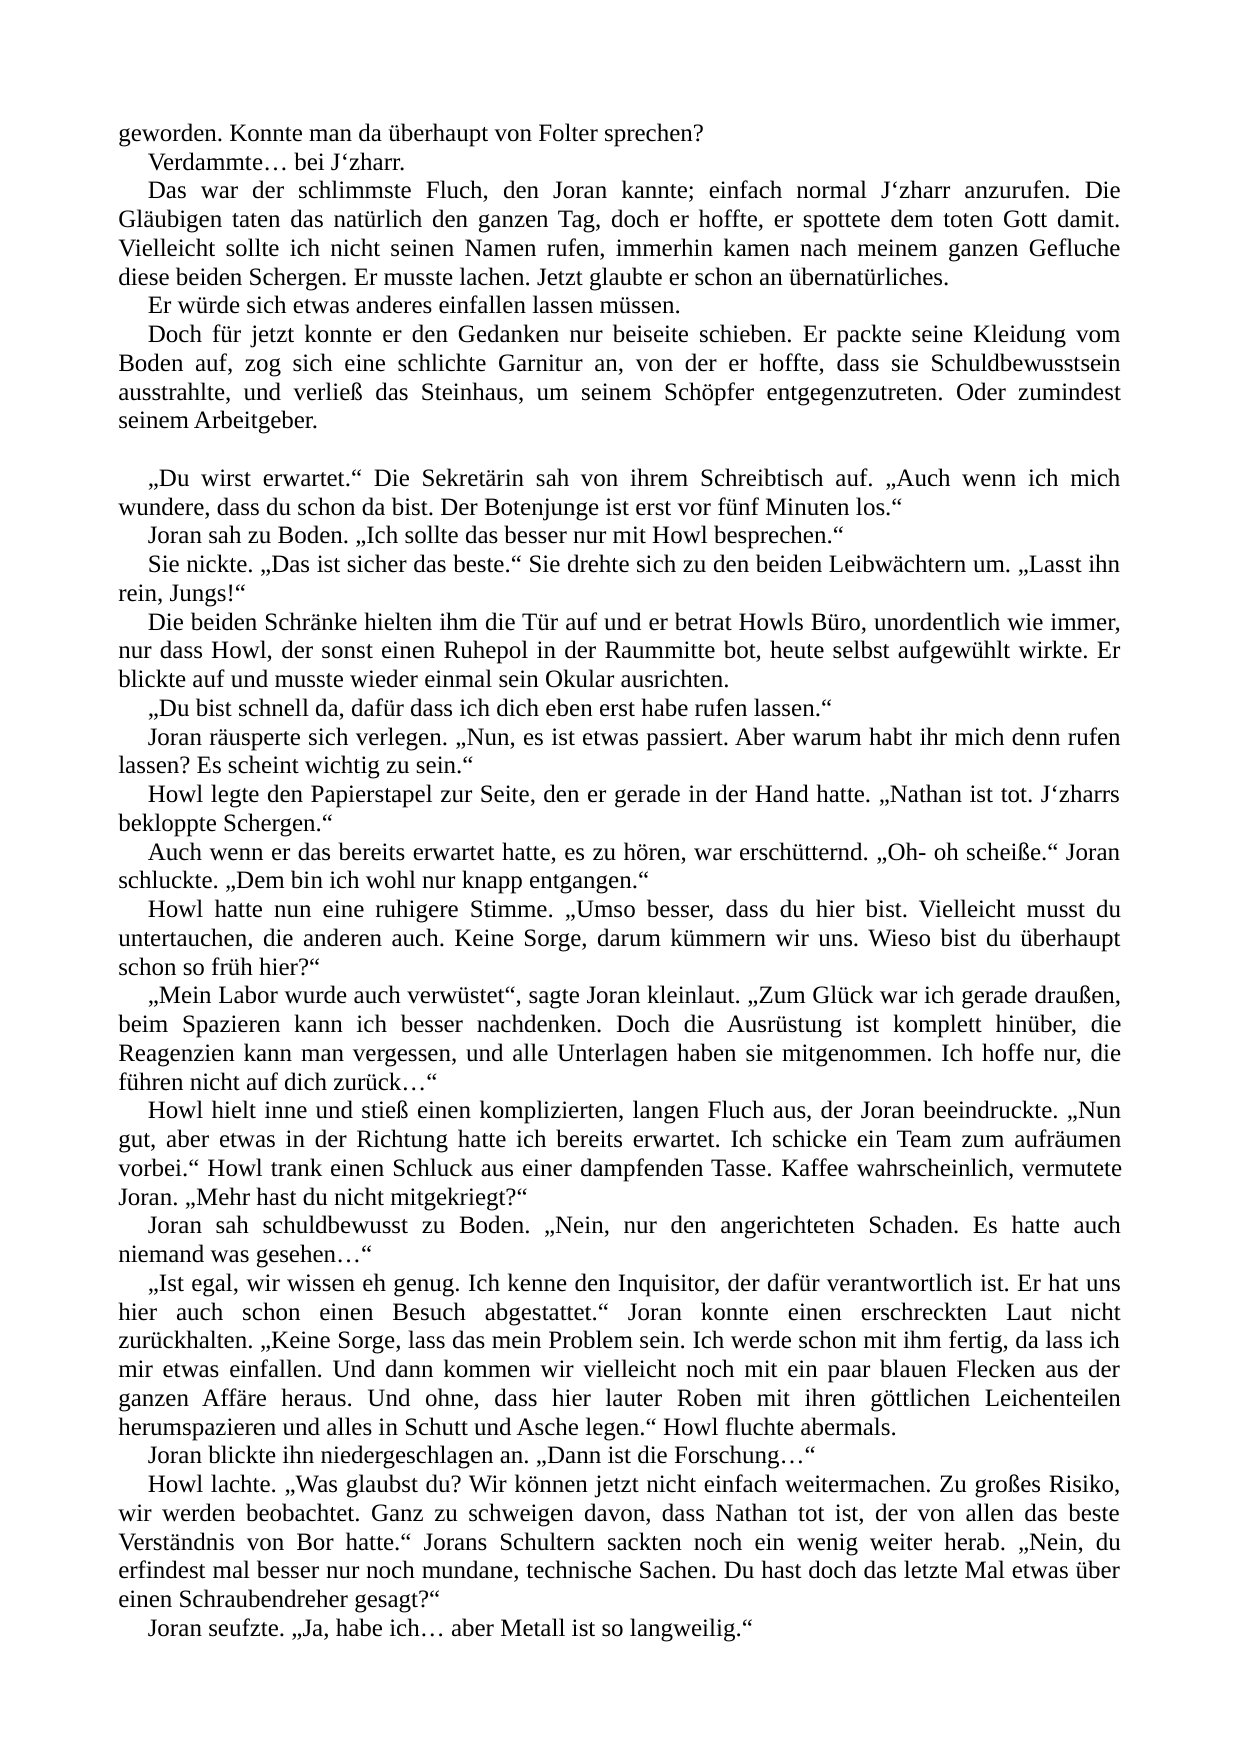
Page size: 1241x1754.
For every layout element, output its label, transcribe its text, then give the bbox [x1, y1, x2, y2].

text Doch für jetzt konnte er den Gedanken nur beiseite schieben. Er packte seine Kleidung vom Boden auf, zog sich eine schlichte Garnitur an, von der er hoffte, dass sie Schuldbewusstsein ausstrahlte, und verließ das Steinhaus, um seinem Schöpfer entgegenzutreten. Oder zumindest seinem Arbeitgeber. [118, 319, 1122, 434]
text Die beiden Schränke hielten ihm die Tür auf und er betrat Howls Büro, unordentlich wie immer, nur dass Howl, der sonst einen Ruhepol in der Raummitte bot, heute selbst aufgewühlt wirkte. Er blickte auf und musste wieder einmal sein Okular ausrichten. [118, 607, 1122, 693]
text Howl hielt inne und stieß einen komplizierten, langen Fluch aus, der Joran beeindruckte. „Nun gut, aber etwas in der Richtung hatte ich bereits erwartet. Ich schicke ein Team zum aufräumen vorbei.“ Howl trank einen Schluck aus einer dampfenden Tasse. Kaffee wahrscheinlich, vermutete Joran. „Mehr hast du nicht mitgekriegt?“ [118, 1096, 1122, 1211]
text Er würde sich etwas anderes einfallen lassen müssen. [118, 291, 1122, 319]
text Joran blickte ihn niedergeschlagen an. „Dann ist die Forschung…“ [118, 1441, 1122, 1469]
text „Du bist schnell da, dafür dass ich dich eben erst habe rufen lassen.“ [118, 693, 1122, 722]
text Sie nickte. „Das ist sicher das beste.“ Sie drehte sich zu den beiden Leibwächtern um. „Lasst ihn rein, Jungs!“ [118, 549, 1122, 607]
text Joran sah zu Boden. „Ich sollte das besser nur mit Howl besprechen.“ [118, 521, 1122, 549]
text Joran räusperte sich verlegen. „Nun, es ist etwas passiert. Aber warum habt ihr mich denn rufen lassen? Es scheint wichtig zu sein.“ [118, 722, 1122, 779]
text „Du wirst erwartet.“ Die Sekretärin sah von ihrem Schreibtisch auf. „Auch wenn ich mich wundere, dass du schon da bist. Der Botenjunge ist erst vor fünf Minuten los.“ [118, 463, 1122, 521]
text Howl legte den Papierstapel zur Seite, den er gerade in der Hand hatte. „Nathan ist tot. J‘zharrs bekloppte Schergen.“ [118, 779, 1122, 837]
text Joran seufzte. „Ja, habe ich… aber Metall ist so langweilig.“ [118, 1613, 1122, 1642]
text geworden. Konnte man da überhaupt von Folter sprechen? [118, 118, 1122, 147]
text Das war der schlimmste Fluch, den Joran kannte; einfach normal J‘zharr anzurufen. Die Gläubigen taten das natürlich den ganzen Tag, doch er hoffte, er spottete dem toten Gott damit. Vielleicht sollte ich nicht seinen Namen rufen, immerhin kamen nach meinem ganzen Gefluche diese beiden Schergen. Er musste lachen. Jetzt glaubte er schon an übernatürliches. [118, 176, 1122, 291]
text „Ist egal, wir wissen eh genug. Ich kenne den Inquisitor, der dafür verantwortlich ist. Er hat uns hier auch schon einen Besuch abgestattet.“ Joran konnte einen erschreckten Laut nicht zurückhalten. „Keine Sorge, lass das mein Problem sein. Ich werde schon mit ihm fertig, da lass ich mir etwas einfallen. Und dann kommen wir vielleicht noch mit ein paar blauen Flecken aus der ganzen Affäre heraus. Und ohne, dass hier lauter Roben mit ihren göttlichen Leichenteilen herumspazieren und alles in Schutt und Asche legen.“ Howl fluchte abermals. [118, 1268, 1122, 1441]
text Howl lachte. „Was glaubst du? Wir können jetzt nicht einfach weitermachen. Zu großes Risiko, wir werden beobachtet. Ganz zu schweigen davon, dass Nathan tot ist, der von allen das beste Verständnis von Bor hatte.“ Jorans Schultern sackten noch ein wenig weiter herab. „Nein, du erfindest mal besser nur noch mundane, technische Sachen. Du hast doch das letzte Mal etwas über einen Schraubendreher gesagt?“ [118, 1469, 1122, 1613]
text „Mein Labor wurde auch verwüstet“, sagte Joran kleinlaut. „Zum Glück war ich gerade draußen, beim Spazieren kann ich besser nachdenken. Doch die Ausrüstung ist komplett hinüber, die Reagenzien kann man vergessen, und alle Unterlagen haben sie mitgenommen. Ich hoffe nur, die führen nicht auf dich zurück…“ [118, 981, 1122, 1096]
text Howl hatte nun eine ruhigere Stimme. „Umso besser, dass du hier bist. Vielleicht musst du untertauchen, die anderen auch. Keine Sorge, darum kümmern wir uns. Wieso bist du überhaupt schon so früh hier?“ [118, 894, 1122, 981]
text Verdammte… bei J‘zharr. [118, 147, 1122, 176]
text Auch wenn er das bereits erwartet hatte, es zu hören, war erschütternd. „Oh- oh scheiße.“ Joran schluckte. „Dem bin ich wohl nur knapp entgangen.“ [118, 837, 1122, 894]
text Joran sah schuldbewusst zu Boden. „Nein, nur den angerichteten Schaden. Es hatte auch niemand was gesehen…“ [118, 1211, 1122, 1268]
